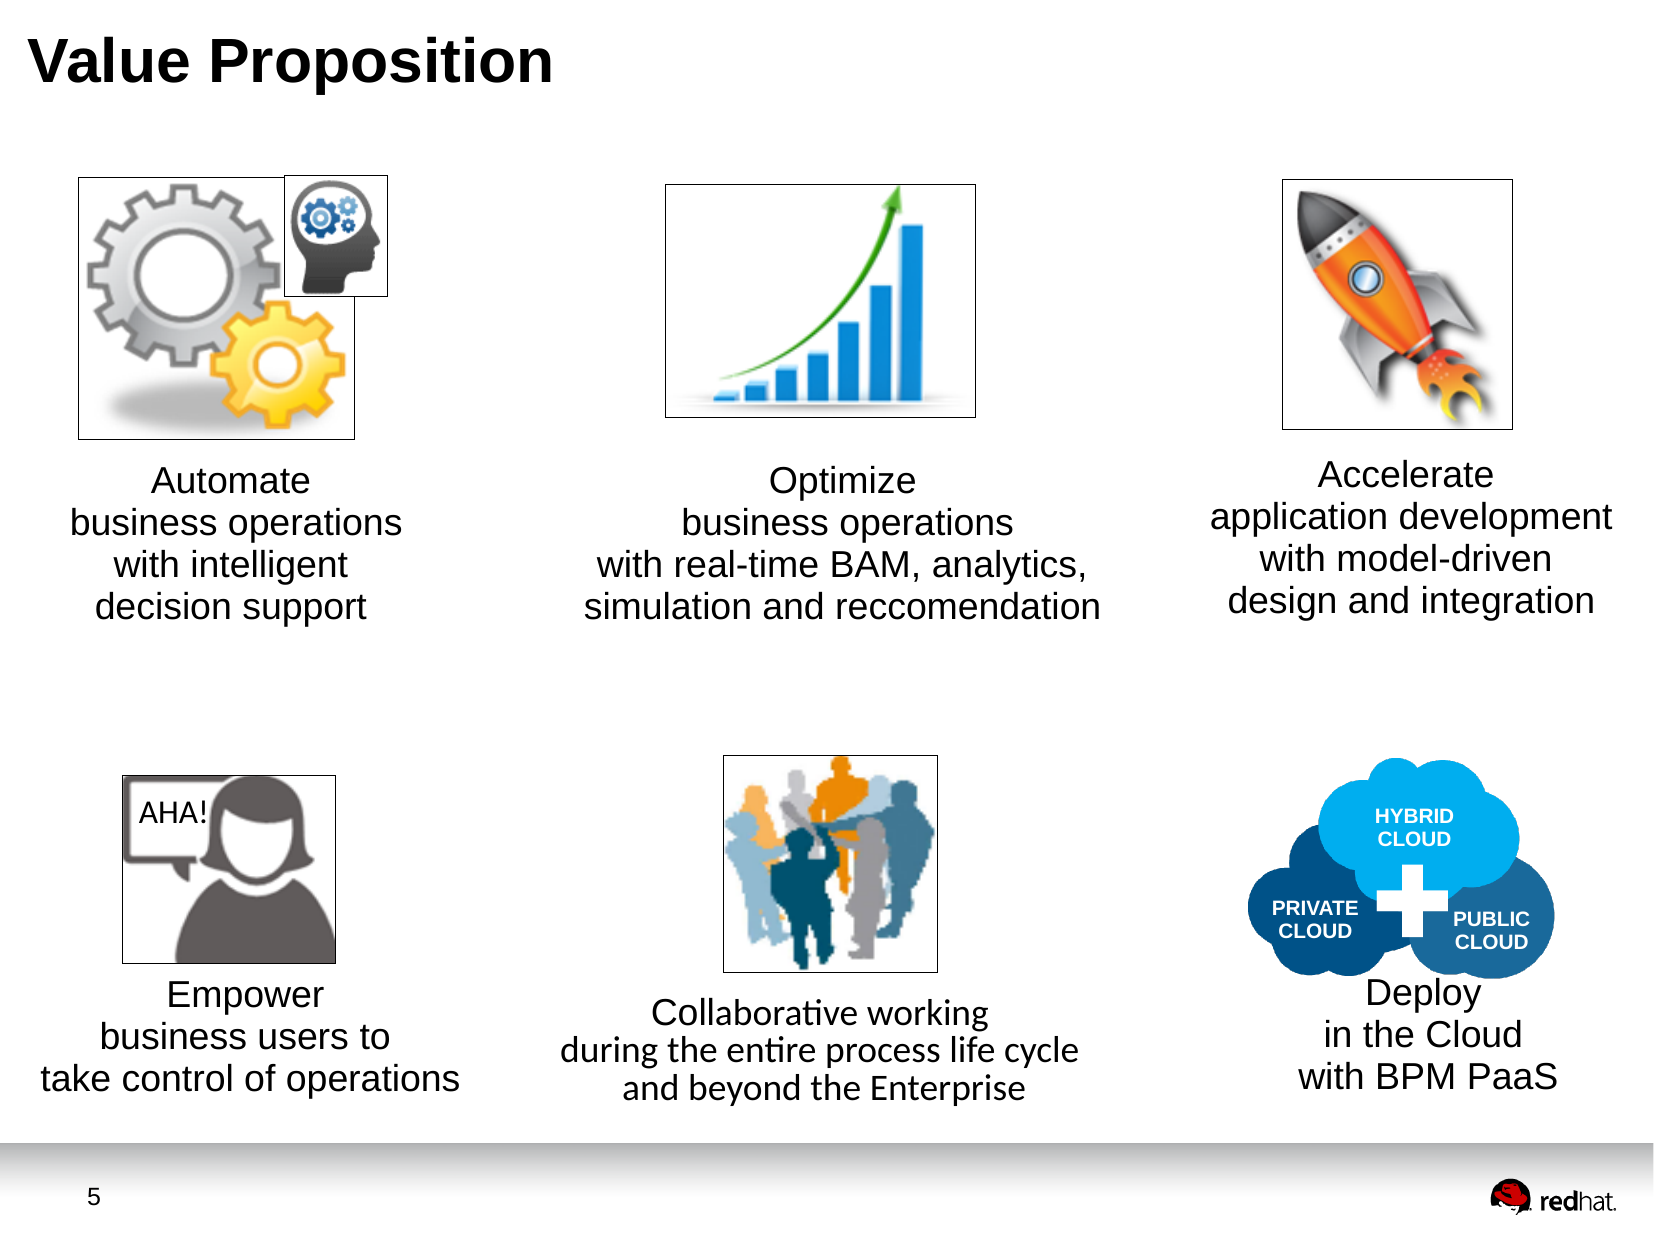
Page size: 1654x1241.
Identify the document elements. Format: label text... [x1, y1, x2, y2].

text_box Accelerate application development with model-driven design and integration [1195, 446, 1604, 645]
text_box AHA! [124, 791, 225, 847]
picture [1246, 756, 1555, 900]
text_box HYBRID CLOUD [1327, 796, 1502, 859]
picture [78, 175, 388, 440]
picture [122, 775, 336, 964]
text_box PUBLIC CLOUD [1404, 900, 1580, 962]
text_box Empower business users to take control of operations [25, 965, 448, 1164]
title Value Proposition [27, 5, 1516, 117]
picture [723, 755, 938, 973]
picture [1246, 865, 1555, 980]
text_box PRIVATE CLOUD [1227, 889, 1403, 951]
picture [1282, 179, 1513, 430]
text_box Automate business operations with intelligent decision support [55, 452, 387, 696]
text_box Collaborative working during the entire process life cycle and beyond the Enterprise [545, 983, 1104, 1136]
picture [0, 1143, 1654, 1241]
picture [665, 184, 976, 418]
text_box Deploy in the Cloud with BPM PaaS [1283, 980, 1542, 1162]
text_box Optimize business operations with real-time BAM, analytics, simulation and reccomendation [568, 452, 1090, 696]
